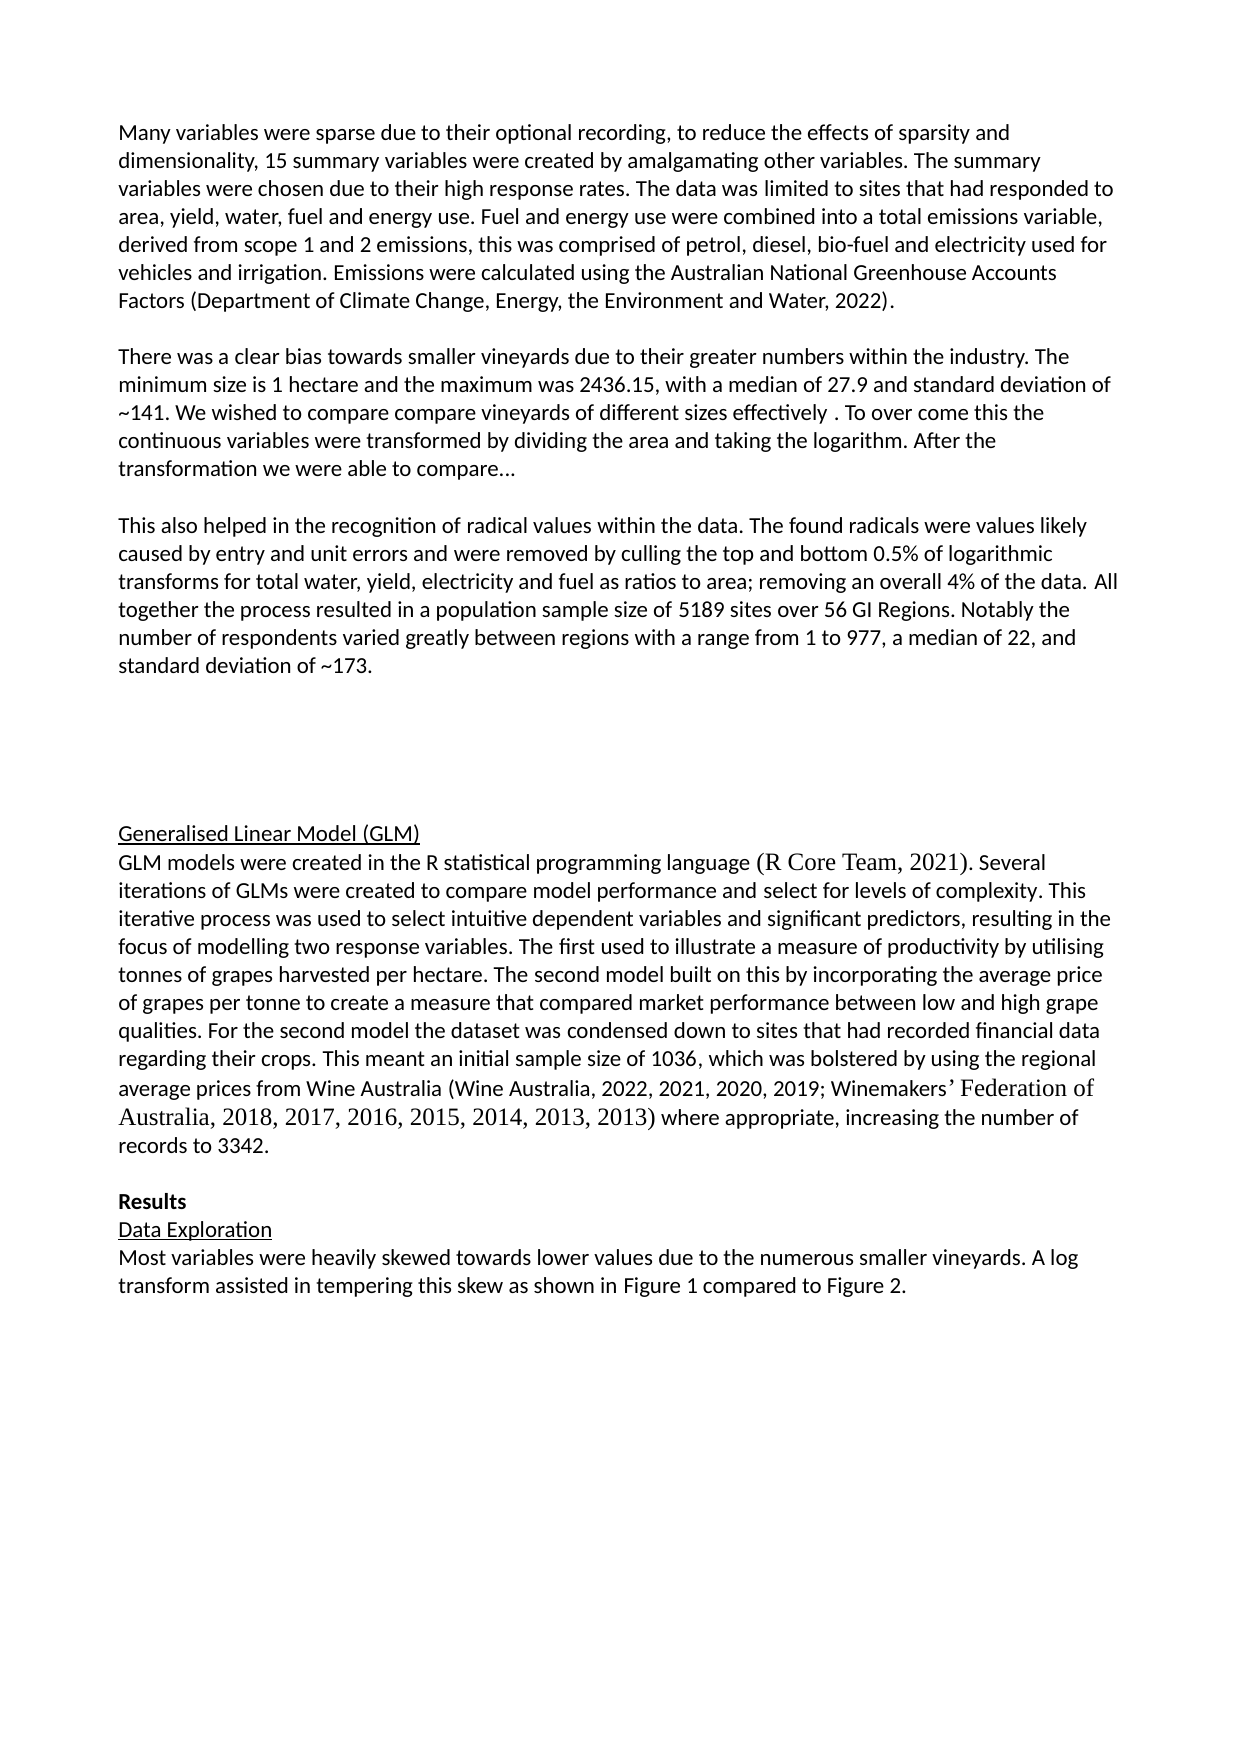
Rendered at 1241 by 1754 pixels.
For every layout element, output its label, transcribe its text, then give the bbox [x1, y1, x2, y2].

list Generalised Linear Model (GLM) [118, 819, 1122, 847]
list GLM models were created in the R statistical programming language (R Core Team, 2021). Several iterations of GLMs were created to compare model performance and select for levels of complexity. This iterative process was used to select intuitive dependent variables and significant predictors, resulting in the focus of modelling two response variables. The first used to illustrate a measure of productivity by utilising tonnes of grapes harvested per hectare. The second model built on this by incorporating the average price of grapes per tonne to create a measure that compared market performance between low and high grape qualities. For the second model the dataset was condensed down to sites that had recorded financial data regarding their crops. This meant an initial sample size of 1036, which was bolstered by using the regional average prices from Wine Australia (Wine Australia, 2022, 2021, 2020, 2019; Winemakers’ Federation of Australia, 2018, 2017, 2016, 2015, 2014, 2013, 2013) where appropriate, increasing the number of records to 3342. [118, 847, 1122, 1159]
list There was a clear bias towards smaller vineyards due to their greater numbers within the industry. The minimum size is 1 hectare and the maximum was 2436.15, with a median of 27.9 and standard deviation of ~141. We wished to compare compare vineyards of different sizes effectively . To over come this the continuous variables were transformed by dividing the area and taking the logarithm. After the transformation we were able to compare... [118, 342, 1122, 482]
list Data Exploration [118, 1215, 1122, 1243]
list This also helped in the recognition of radical values within the data. The found radicals were values likely caused by entry and unit errors and were removed by culling the top and bottom 0.5% of logarithmic transforms for total water, yield, electricity and fuel as ratios to area; removing an overall 4% of the data. All together the process resulted in a population sample size of 5189 sites over 56 GI Regions. Notably the number of respondents varied greatly between regions with a range from 1 to 977, a median of 22, and standard deviation of ~173. [118, 511, 1122, 679]
list Results [118, 1187, 1122, 1215]
list Many variables were sparse due to their optional recording, to reduce the effects of sparsity and dimensionality, 15 summary variables were created by amalgamating other variables. The summary variables were chosen due to their high response rates. The data was limited to sites that had responded to area, yield, water, fuel and energy use. Fuel and energy use were combined into a total emissions variable, derived from scope 1 and 2 emissions, this was comprised of petrol, diesel, bio-fuel and electricity used for vehicles and irrigation. Emissions were calculated using the Australian National Greenhouse Accounts Factors (Department of Climate Change, Energy, the Environment and Water, 2022). [118, 118, 1122, 314]
list Most variables were heavily skewed towards lower values due to the numerous smaller vineyards. A log transform assisted in tempering this skew as shown in Figure 1 compared to Figure 2. [118, 1243, 1122, 1299]
